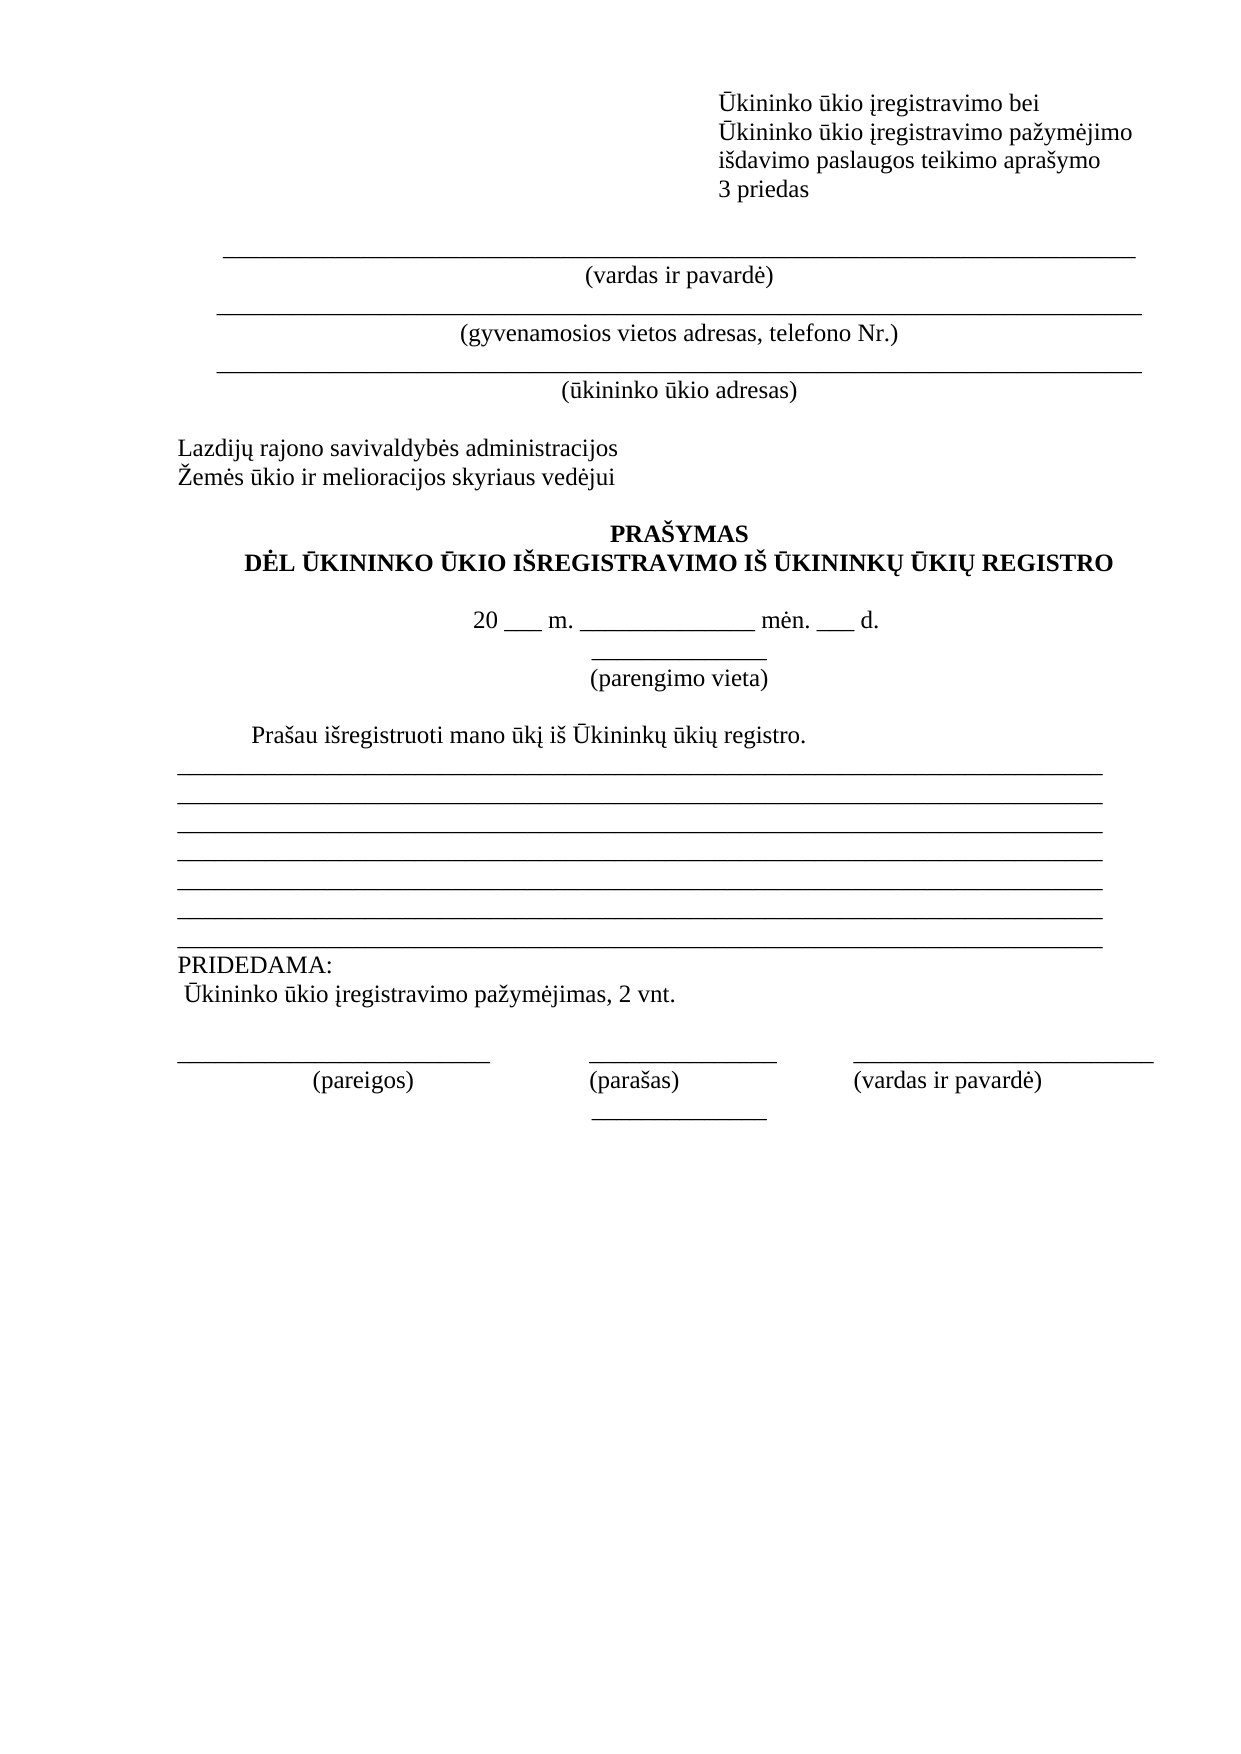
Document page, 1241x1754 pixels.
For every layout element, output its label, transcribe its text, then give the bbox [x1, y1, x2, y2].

text išdavimo paslaugos teikimo aprašymo [718, 145, 1181, 174]
text __________________________________________________________________________ [177, 893, 1181, 922]
text PRAŠYMAS [177, 519, 1181, 548]
text ______________ [177, 634, 1181, 663]
text Prašau išregistruoti mano ūkį iš Ūkininkų ūkių registro. [177, 720, 1181, 749]
text Ūkininko ūkio įregistravimo pažymėjimo [718, 117, 1181, 145]
text Ūkininko ūkio įregistravimo pažymėjimas, 2 vnt. [177, 979, 1181, 1008]
text (ūkininko ūkio adresas) [177, 375, 1181, 404]
text __________________________________________________________________________ [177, 289, 1181, 318]
text _________________________ _______________ ________________________ [177, 1037, 1181, 1065]
text __________________________________________________________________________ [177, 835, 1181, 864]
text (pareigos) (parašas) (vardas ir pavardė) [177, 1065, 1181, 1094]
text 3 priedas [718, 174, 1181, 203]
text Ūkininko ūkio įregistravimo bei [718, 88, 1181, 117]
text 20 ___ m. ______________ mėn. ___ d. [177, 605, 1181, 634]
text _________________________________________________________________________ [177, 232, 1181, 260]
text ______________ [177, 1094, 1181, 1123]
text Lazdijų rajono savivaldybės administracijos [177, 433, 1181, 462]
text PRIDEDAMA: [177, 950, 1181, 979]
text (gyvenamosios vietos adresas, telefono Nr.) [177, 318, 1181, 347]
text __________________________________________________________________________ [177, 807, 1181, 835]
text DĖL ŪKININKO ŪKIO IŠREGISTRAVIMO IŠ ŪKININKŲ ŪKIŲ REGISTRO [177, 548, 1181, 577]
text __________________________________________________________________________ [177, 749, 1181, 778]
text __________________________________________________________________________ [177, 922, 1181, 950]
text __________________________________________________________________________ [177, 347, 1181, 375]
text (vardas ir pavardė) [177, 260, 1181, 289]
text __________________________________________________________________________ [177, 778, 1181, 807]
text (parengimo vieta) [177, 663, 1181, 692]
text Žemės ūkio ir melioracijos skyriaus vedėjui [177, 462, 1181, 490]
text __________________________________________________________________________ [177, 864, 1181, 893]
